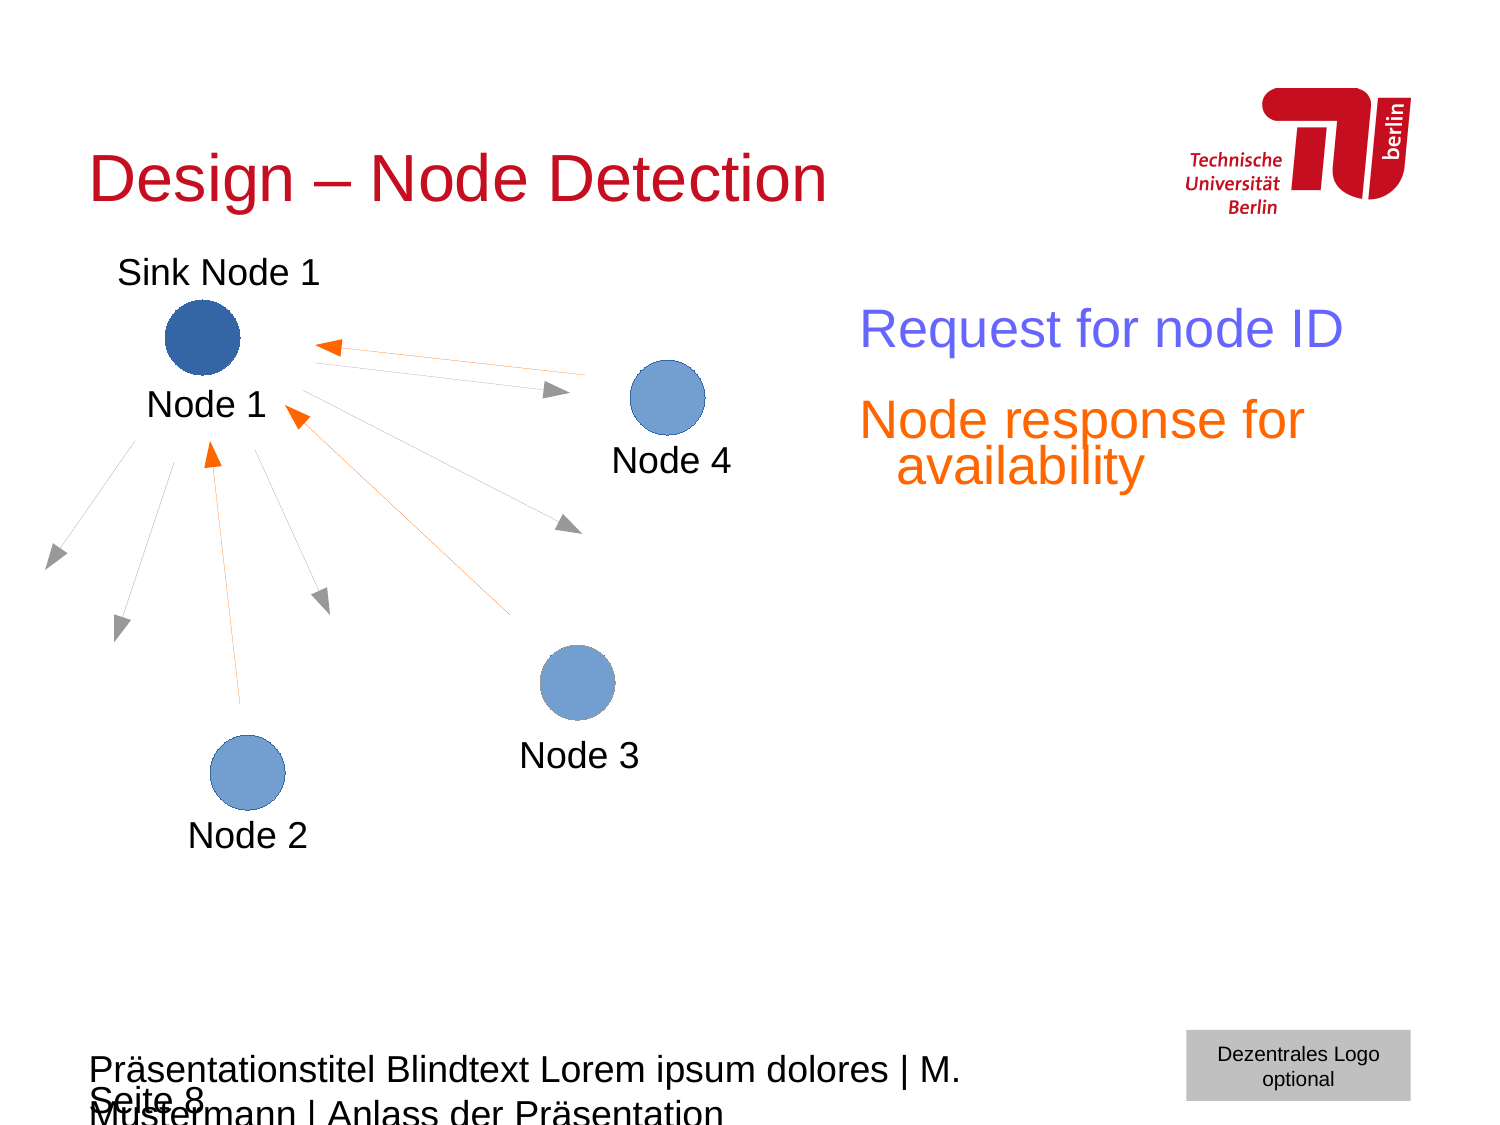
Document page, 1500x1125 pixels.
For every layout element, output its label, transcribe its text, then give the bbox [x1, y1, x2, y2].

picture [1186, 88, 1411, 120]
text_box Node 2 [172, 803, 398, 864]
text_box Node 3 [504, 723, 730, 784]
title Design – Node Detection [88, 120, 1411, 215]
text_box Node 1 [131, 373, 282, 433]
text_box [210, 735, 286, 811]
text_box [165, 300, 241, 373]
text_box Node 4 [596, 428, 822, 489]
text_box [540, 645, 616, 721]
text_box Sink Node 1 [102, 240, 336, 300]
list Request for node ID Node response for availability [840, 312, 1411, 980]
text_box [630, 360, 706, 428]
